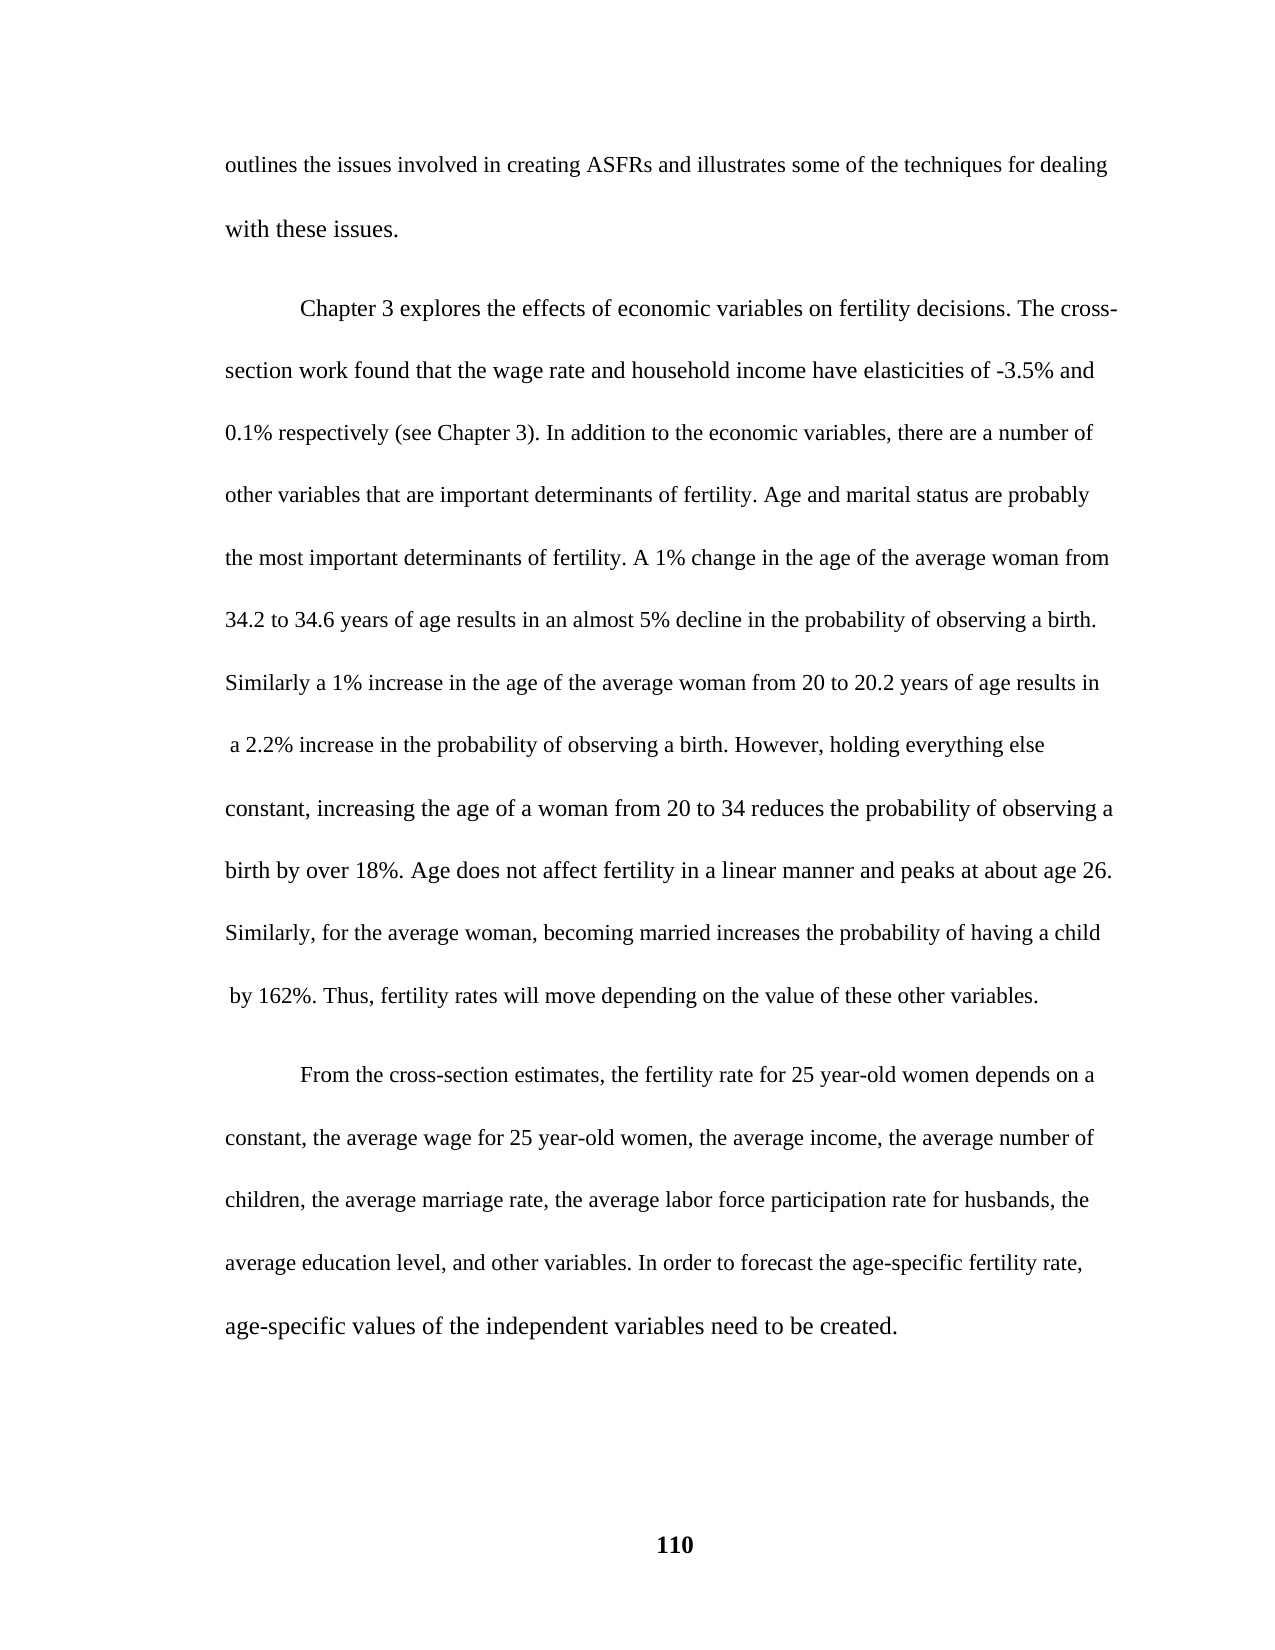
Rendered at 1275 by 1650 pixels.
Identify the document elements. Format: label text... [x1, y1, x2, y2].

text 110 [656, 1530, 1125, 1559]
text children, the average marriage rate, the average labor force participation rate for husbands, the [225, 1186, 1125, 1213]
text Similarly a 1% increase in the age of the average woman from 20 to 20.2 years of age results in [225, 669, 1125, 695]
text with these issues. [225, 214, 1125, 243]
text constant, increasing the age of a woman from 20 to 34 reduces the probability of observing a [225, 794, 1125, 822]
text the most important determinants of fertility. A 1% change in the age of the average woman from [225, 544, 1125, 570]
text 34.2 to 34.6 years of age results in an almost 5% decline in the probability of observing a birth. [225, 606, 1125, 633]
text age-specific values of the independent variables need to be created. [225, 1311, 1125, 1340]
text a 2.2% increase in the probability of observing a birth. However, holding everything else [150, 731, 1125, 758]
text birth by over 18%. Age does not affect fertility in a linear manner and peaks at about age 26. [225, 857, 1125, 884]
text outlines the issues involved in creating ASFRs and illustrates some of the techniques for dealing [225, 152, 1125, 178]
text Chapter 3 explores the effects of economic variables on fertility decisions. The cross- [300, 294, 1125, 321]
text by 162%. Thus, fertility rates will move depending on the value of these other variables. [150, 982, 1119, 1008]
text 0.1% respectively (see Chapter 3). In addition to the economic variables, there are a number of [225, 419, 1125, 445]
text average education level, and other variables. In order to forecast the age-specific fertility rate, [225, 1249, 1125, 1275]
text section work found that the wage rate and household income have elasticities of -3.5% and [225, 356, 1125, 384]
text other variables that are important determinants of fertility. Age and marital status are probably [225, 481, 1125, 508]
text From the cross-section estimates, the fertility rate for 25 year-old women depends on a [300, 1061, 1125, 1088]
text Similarly, for the average woman, becoming married increases the probability of having a child [225, 919, 1125, 946]
text constant, the average wage for 25 year-old women, the average income, the average number of [225, 1124, 1125, 1150]
